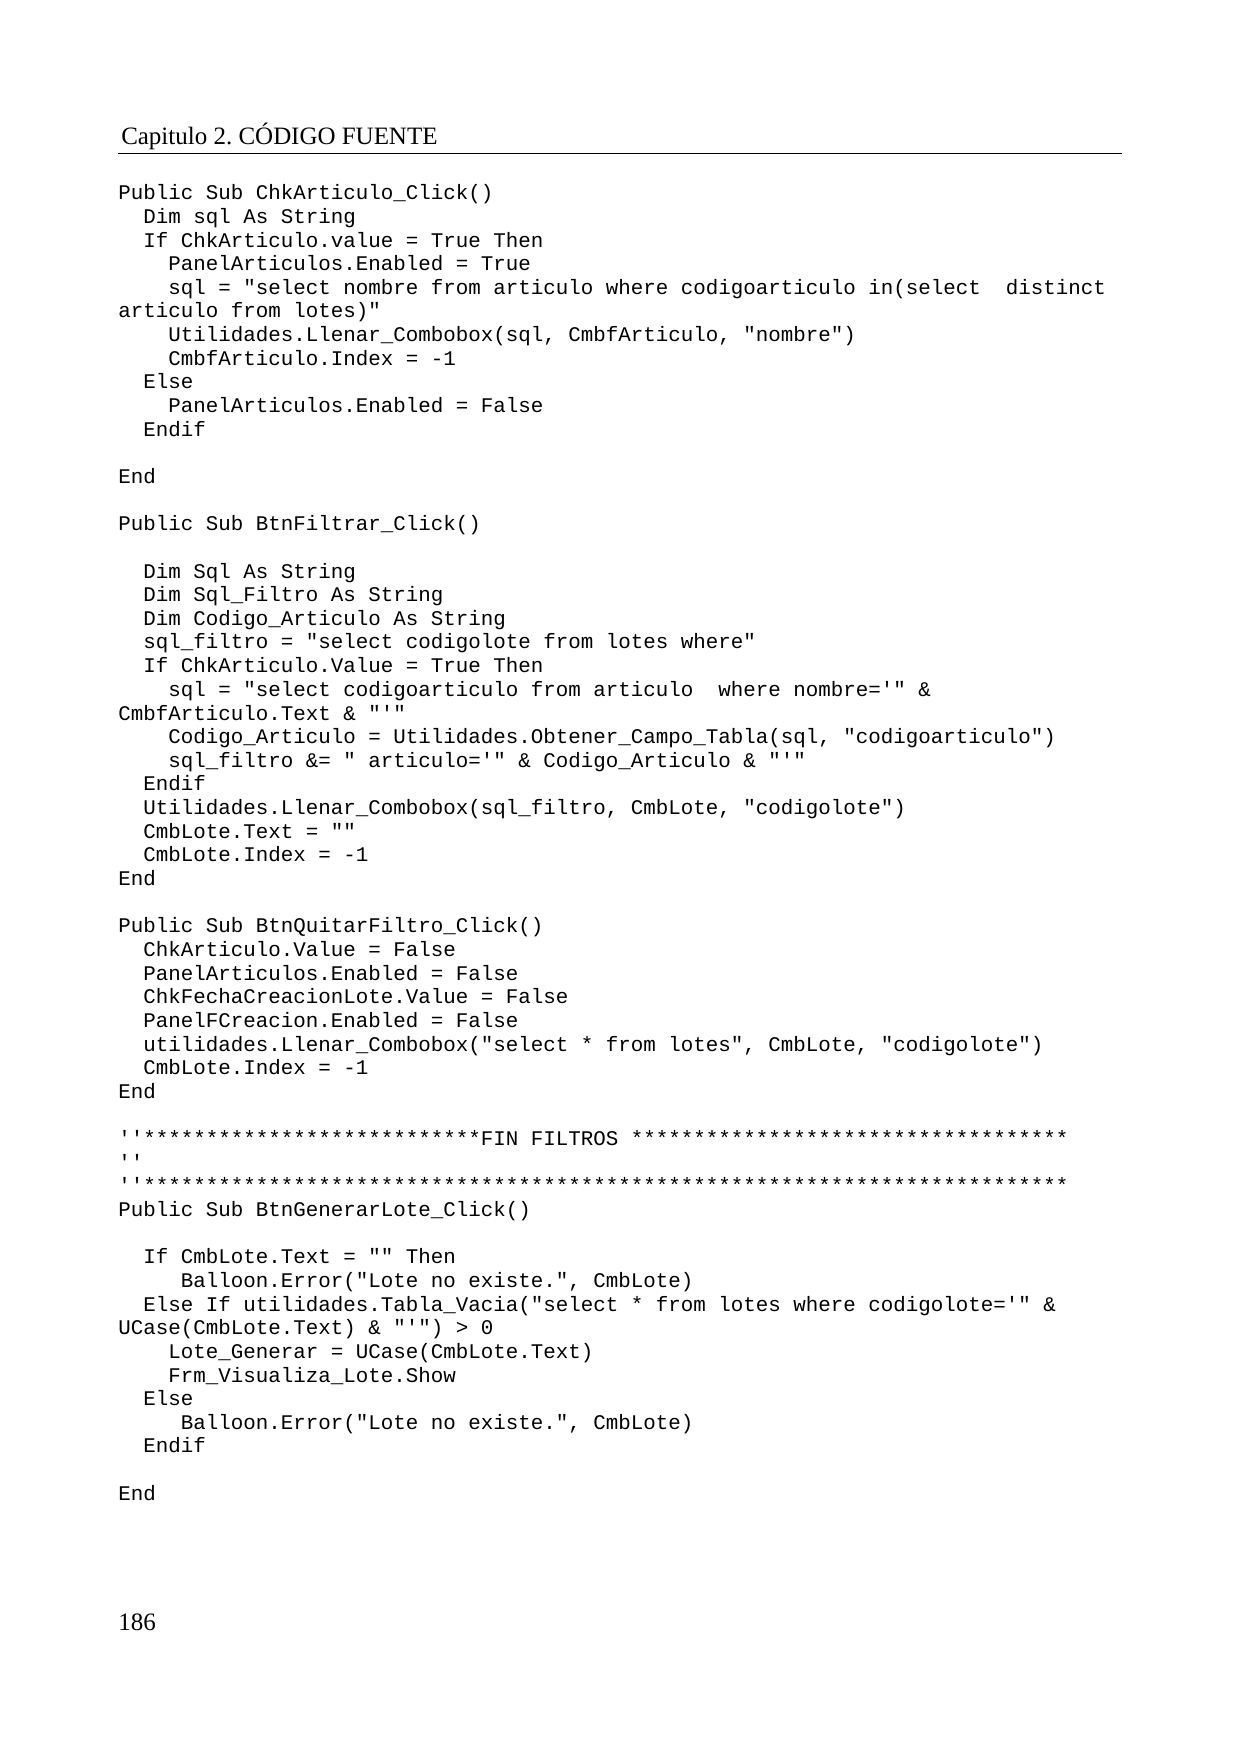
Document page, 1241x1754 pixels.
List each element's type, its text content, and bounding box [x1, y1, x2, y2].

text CmbLote.Text = "" [118, 821, 1122, 844]
text Public Sub ChkArticulo_Click() [118, 182, 1122, 206]
text PanelArticulos.Enabled = False [118, 963, 1122, 986]
text Public Sub BtnFiltrar_Click() [118, 513, 1122, 537]
text ChkArticulo.Value = False [118, 939, 1122, 963]
text If CmbLote.Text = "" Then [118, 1246, 1122, 1270]
text Public Sub BtnQuitarFiltro_Click() [118, 915, 1122, 939]
text Else If utilidades.Tabla_Vacia("select * from lotes where codigolote='" & UCase(CmbLote.Text) & "'") > 0 [118, 1294, 1122, 1341]
text sql_filtro &= " articulo='" & Codigo_Articulo & "'" [118, 750, 1122, 773]
text Endif [118, 419, 1122, 442]
text Endif [118, 1436, 1122, 1459]
text End [118, 1483, 1122, 1506]
text ''***************************FIN FILTROS *********************************** [118, 1128, 1122, 1152]
text Utilidades.Llenar_Combobox(sql_filtro, CmbLote, "codigolote") [118, 797, 1122, 821]
text Dim Sql_Filtro As String [118, 584, 1122, 608]
text sql_filtro = "select codigolote from lotes where" [118, 632, 1122, 655]
text Codigo_Articulo = Utilidades.Obtener_Campo_Tabla(sql, "codigoarticulo") [118, 726, 1122, 750]
text Dim Codigo_Articulo As String [118, 608, 1122, 632]
text Else [118, 371, 1122, 395]
text '' [118, 1152, 1122, 1175]
text Public Sub BtnGenerarLote_Click() [118, 1199, 1122, 1223]
text ''************************************************************************** [118, 1175, 1122, 1199]
text Dim sql As String [118, 206, 1122, 229]
text End [118, 1081, 1122, 1104]
text Else [118, 1388, 1122, 1412]
text End [118, 466, 1122, 490]
text PanelArticulos.Enabled = True [118, 253, 1122, 277]
text CmbLote.Index = -1 [118, 844, 1122, 868]
text Balloon.Error("Lote no existe.", CmbLote) [118, 1412, 1122, 1436]
text End [118, 868, 1122, 892]
text PanelFCreacion.Enabled = False [118, 1010, 1122, 1033]
text utilidades.Llenar_Combobox("select * from lotes", CmbLote, "codigolote") [118, 1033, 1122, 1057]
text If ChkArticulo.Value = True Then [118, 655, 1122, 679]
text Endif [118, 773, 1122, 797]
text sql = "select nombre from articulo where codigoarticulo in(select distinct articulo from lotes)" [118, 277, 1122, 324]
text Balloon.Error("Lote no existe.", CmbLote) [118, 1270, 1122, 1294]
text If ChkArticulo.value = True Then [118, 229, 1122, 253]
text Lote_Generar = UCase(CmbLote.Text) [118, 1341, 1122, 1364]
text sql = "select codigoarticulo from articulo where nombre='" & CmbfArticulo.Text & "'" [118, 679, 1122, 726]
text Frm_Visualiza_Lote.Show [118, 1364, 1122, 1388]
text Dim Sql As String [118, 561, 1122, 584]
text ChkFechaCreacionLote.Value = False [118, 986, 1122, 1010]
text CmbfArticulo.Index = -1 [118, 348, 1122, 371]
text PanelArticulos.Enabled = False [118, 395, 1122, 419]
text Utilidades.Llenar_Combobox(sql, CmbfArticulo, "nombre") [118, 324, 1122, 348]
text CmbLote.Index = -1 [118, 1057, 1122, 1081]
